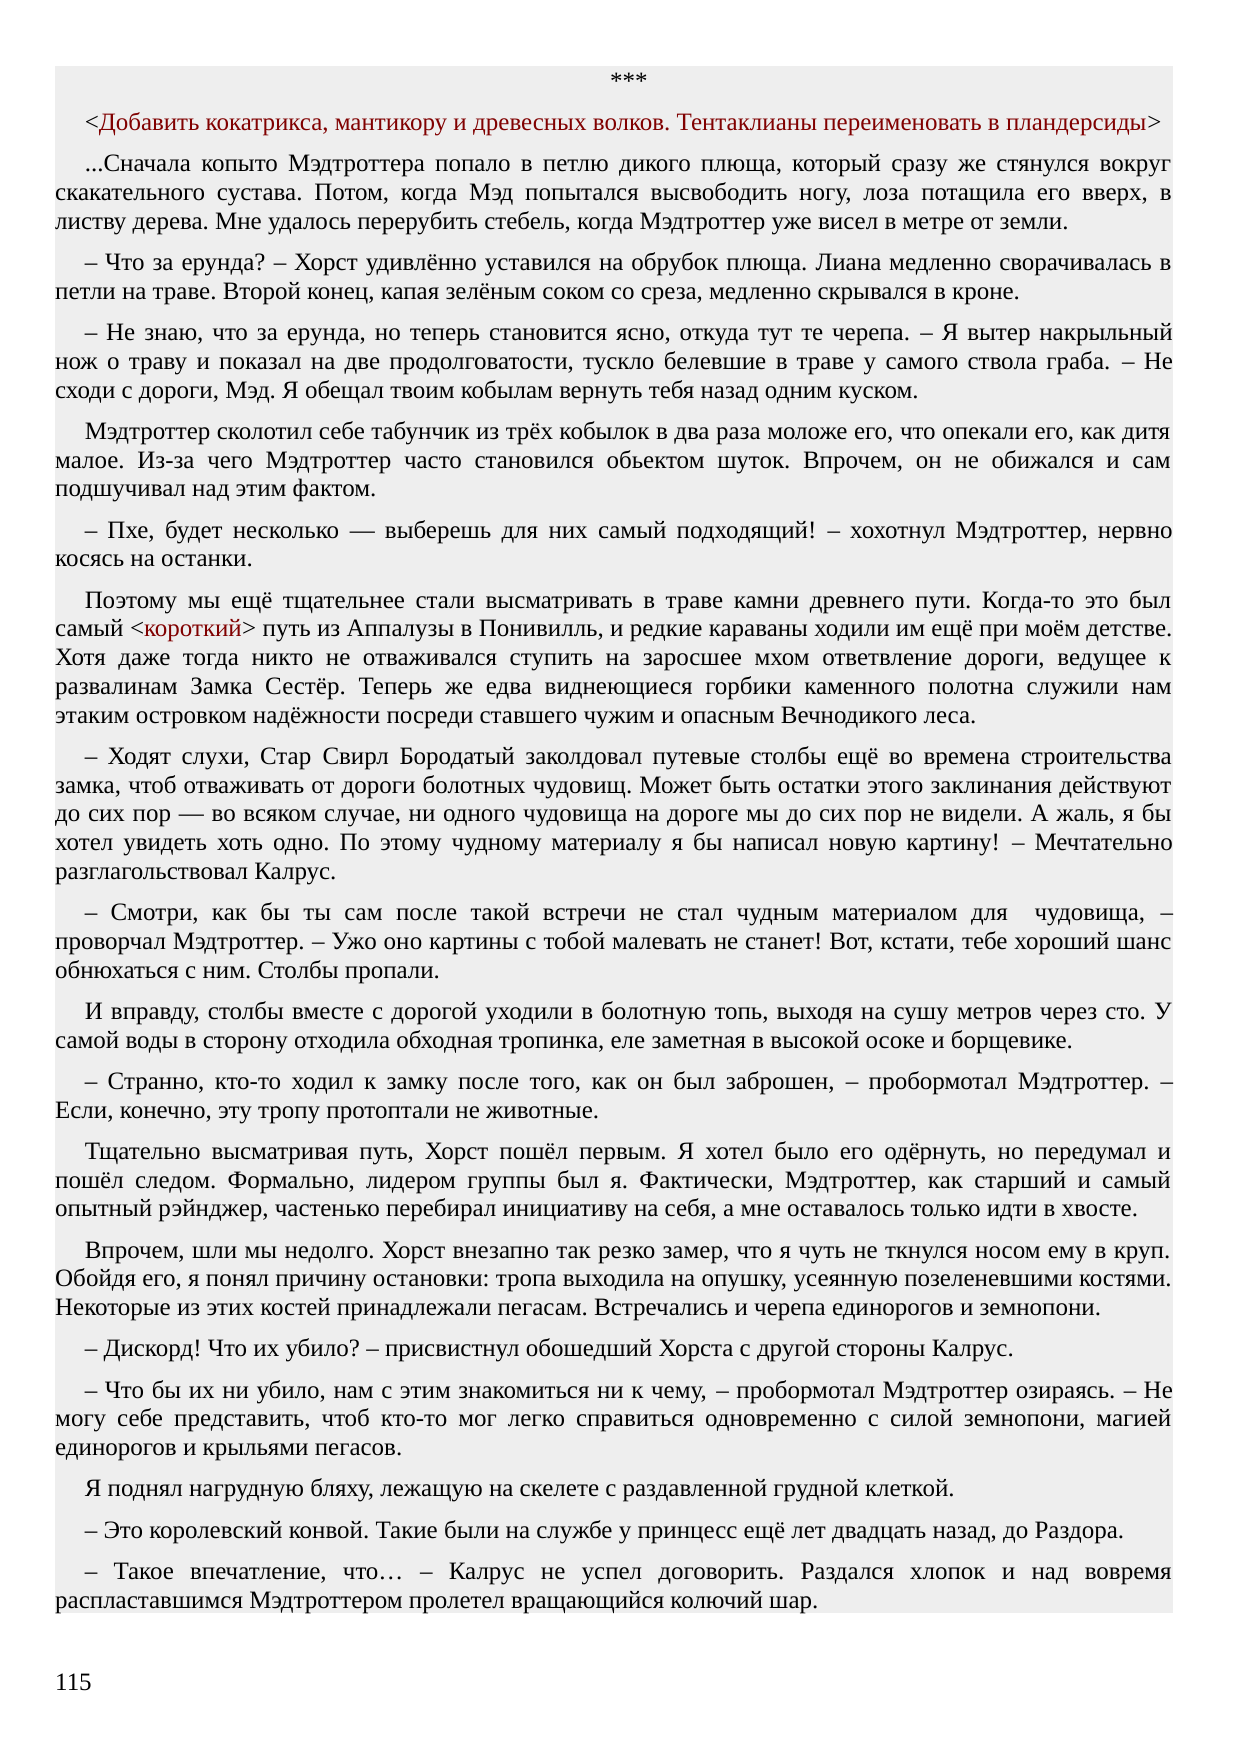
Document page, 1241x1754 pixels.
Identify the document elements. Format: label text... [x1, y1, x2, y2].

text – Ходят слухи, Стар Cвирл Бородатый заколдовал путевые столбы ещё во времена строительства замка, чтоб отваживать от дороги болотных чудовищ. Может быть остатки этого заклинания действуют до сих пор — во всяком случае, ни одного чудовища на дороге мы до сих пор не видели. А жаль, я бы хотел увидеть хоть одно. По этому чудному материалу я бы написал новую картину! – Мечтательно разглагольствовал Калрус. [55, 741, 1173, 885]
text Тщательно высматривая путь, Хорст пошёл первым. Я хотел было его одёрнуть, но передумал и пошёл следом. Формально, лидером группы был я. Фактически, Мэдтроттер, как старший и самый опытный рэйнджер, частенько перебирал инициативу на себя, а мне оставалось только идти в хвосте. [55, 1136, 1173, 1222]
text ...Сначала копыто Мэдтроттера попало в петлю дикого плюща, который сразу же стянулся вокруг скакательного сустава. Потом, когда Мэд попытался высвободить ногу, лоза потащила его вверх, в листву дерева. Мне удалось перерубить стебель, когда Мэдтроттер уже висел в метре от земли. [55, 148, 1173, 235]
text – Странно, кто-то ходил к замку после того, как он был заброшен, – пробормотал Мэдтроттер. – Если, конечно, эту тропу протоптали не животные. [55, 1066, 1173, 1123]
text – Смотри, как бы ты сам после такой встречи не стал чудным материалом для чудовища, – проворчал Мэдтроттер. – Ужо оно картины с тобой малевать не станет! Вот, кстати, тебе хороший шанс обнюхаться с ним. Столбы пропали. [55, 897, 1173, 983]
text – Что за ерунда? – Хорст удивлённо уставился на обрубок плюща. Лиана медленно сворачивалась в петли на траве. Второй конец, капая зелёным соком со среза, медленно скрывался в кроне. [55, 247, 1173, 305]
text Я поднял нагрудную бляху, лежащую на скелете с раздавленной грудной клеткой. [55, 1473, 1173, 1502]
text – Такое впечатление, что… – Калрус не успел договорить. Раздался хлопок и над вовремя распластавшимся Мэдтроттером пролетел вращающийся колючий шар. [55, 1556, 1173, 1613]
text – Не знаю, что за ерунда, но теперь становится ясно, откуда тут те черепа. – Я вытер накрыльный нож о траву и показал на две продолговатости, тускло белевшие в траве у самого ствола граба. – Не сходи с дороги, Мэд. Я обещал твоим кобылам вернуть тебя назад одним куском. [55, 317, 1173, 403]
text – Что бы их ни убило, нам с этим знакомиться ни к чему, – пробормотал Мэдтроттер озираясь. – Не могу себе представить, чтоб кто-то мог легко справиться одновременно с силой земнопони, магией единорогов и крыльями пегасов. [55, 1375, 1173, 1461]
text Мэдтроттер сколотил себе табунчик из трёх кобылок в два раза моложе его, что опекали его, как дитя малое. Из-за чего Мэдтроттер часто становился обьектом шуток. Впрочем, он не обижался и сам подшучивал над этим фактом. [55, 416, 1173, 502]
text *** [55, 66, 1173, 95]
text – Это королевский конвой. Такие были на службе у принцесс ещё лет двадцать назад, до Раздора. [55, 1515, 1173, 1543]
text Поэтому мы ещё тщательнее стали высматривать в траве камни древнего пути. Когда-то это был самый <короткий> путь из Аппалузы в Понивилль, и редкие караваны ходили им ещё при моём детстве. Хотя даже тогда никто не отваживался ступить на заросшее мхом ответвление дороги, ведущее к развалинам Замка Сестёр. Теперь же едва виднеющиеся горбики каменного полотна служили нам этаким островком надёжности посреди ставшего чужим и опасным Вечнодикого леса. [55, 585, 1173, 728]
text <Добавить кокатрикса, мантикору и древесных волков. Тентаклианы переименовать в пландерсиды> [55, 107, 1173, 136]
text Впрочем, шли мы недолго. Хорст внезапно так резко замер, что я чуть не ткнулся носом ему в круп. Обойдя его, я понял причину остановки: тропа выходила на опушку, усеянную позеленевшими костями. Некоторые из этих костей принадлежали пегасам. Встречались и черепа единорогов и земнопони. [55, 1235, 1173, 1321]
text – Дискорд! Что их убило? – присвистнул обошедший Хорста с другой стороны Калрус. [55, 1333, 1173, 1362]
text – Пхе, будет несколько — выберешь для них самый подходящий! – хохотнул Мэдтроттер, нервно косясь на останки. [55, 515, 1173, 572]
text И вправду, столбы вместе с дорогой уходили в болотную топь, выходя на сушу метров через сто. У самой воды в сторону отходила обходная тропинка, еле заметная в высокой осоке и борщевике. [55, 996, 1173, 1053]
